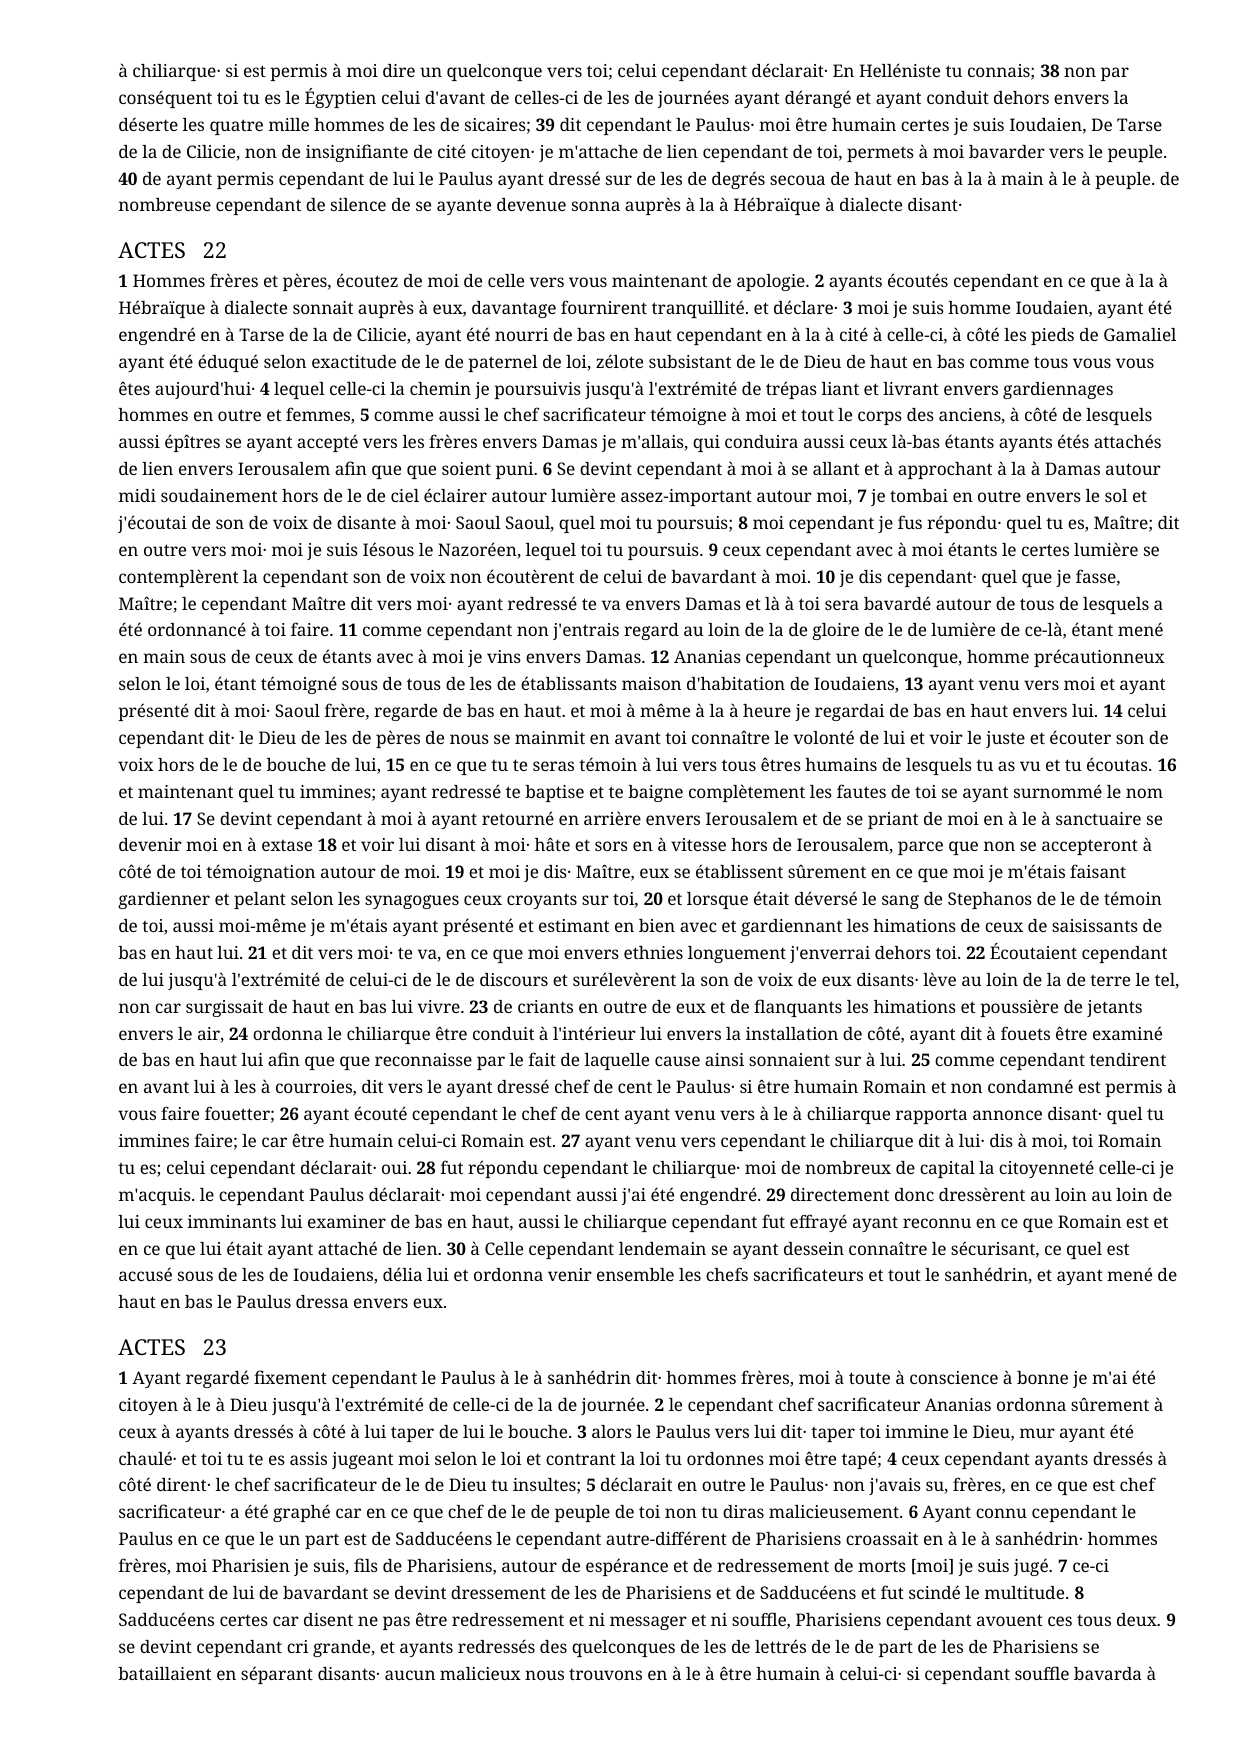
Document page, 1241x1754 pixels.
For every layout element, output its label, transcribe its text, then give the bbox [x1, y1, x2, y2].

text 1 Hommes frères et pères, écoutez de moi de celle vers vous maintenant de apologie. 2 ayants écoutés cependant en ce que à la à Hébraïque à dialecte sonnait auprès à eux, davantage fournirent tranquillité. et déclare· 3 moi je suis homme Ioudaien, ayant été engendré en à Tarse de la de Cilicie, ayant été nourri de bas en haut cependant en à la à cité à celle-ci, à côté les pieds de Gamaliel ayant été éduqué selon exactitude de le de paternel de loi, zélote subsistant de le de Dieu de haut en bas comme tous vous vous êtes aujourd'hui· 4 lequel celle-ci la chemin je poursuivis jusqu'à l'extrémité de trépas liant et livrant envers gardiennages hommes en outre et femmes, 5 comme aussi le chef sacrificateur témoigne à moi et tout le corps des anciens, à côté de lesquels aussi épîtres se ayant accepté vers les frères envers Damas je m'allais, qui conduira aussi ceux là-bas étants ayants étés attachés de lien envers Ierousalem afin que que soient puni. 6 Se devint cependant à moi à se allant et à approchant à la à Damas autour midi soudainement hors de le de ciel éclairer autour lumière assez-important autour moi, 7 je tombai en outre envers le sol et j'écoutai de son de voix de disante à moi· Saoul Saoul, quel moi tu poursuis; 8 moi cependant je fus répondu· quel tu es, Maître; dit en outre vers moi· moi je suis Iésous le Nazoréen, lequel toi tu poursuis. 9 ceux cependant avec à moi étants le certes lumière se contemplèrent la cependant son de voix non écoutèrent de celui de bavardant à moi. 10 je dis cependant· quel que je fasse, Maître; le cependant Maître dit vers moi· ayant redressé te va envers Damas et là à toi sera bavardé autour de tous de lesquels a été ordonnancé à toi faire. 11 comme cependant non j'entrais regard au loin de la de gloire de le de lumière de ce-là, étant mené en main sous de ceux de étants avec à moi je vins envers Damas. 12 Ananias cependant un quelconque, homme précautionneux selon le loi, étant témoigné sous de tous de les de établissants maison d'habitation de Ioudaiens, 13 ayant venu vers moi et ayant présenté dit à moi· Saoul frère, regarde de bas en haut. et moi à même à la à heure je regardai de bas en haut envers lui. 14 celui cependant dit· le Dieu de les de pères de nous se mainmit en avant toi connaître le volonté de lui et voir le juste et écouter son de voix hors de le de bouche de lui, 15 en ce que tu te seras témoin à lui vers tous êtres humains de lesquels tu as vu et tu écoutas. 16 et maintenant quel tu immines; ayant redressé te baptise et te baigne complètement les fautes de toi se ayant surnommé le nom de lui. 17 Se devint cependant à moi à ayant retourné en arrière envers Ierousalem et de se priant de moi en à le à sanctuaire se devenir moi en à extase 18 et voir lui disant à moi· hâte et sors en à vitesse hors de Ierousalem, parce que non se accepteront à côté de toi témoignation autour de moi. 19 et moi je dis· Maître, eux se établissent sûrement en ce que moi je m'étais faisant gardienner et pelant selon les synagogues ceux croyants sur toi, 20 et lorsque était déversé le sang de Stephanos de le de témoin de toi, aussi moi-même je m'étais ayant présenté et estimant en bien avec et gardiennant les himations de ceux de saisissants de bas en haut lui. 21 et dit vers moi· te va, en ce que moi envers ethnies longuement j'enverrai dehors toi. 22 Écoutaient cependant de lui jusqu'à l'extrémité de celui-ci de le de discours et surélevèrent la son de voix de eux disants· lève au loin de la de terre le tel, non car surgissait de haut en bas lui vivre. 23 de criants en outre de eux et de flanquants les himations et poussière de jetants envers le air, 24 ordonna le chiliarque être conduit à l'intérieur lui envers la installation de côté, ayant dit à fouets être examiné de bas en haut lui afin que que reconnaisse par le fait de laquelle cause ainsi sonnaient sur à lui. 25 comme cependant tendirent en avant lui à les à courroies, dit vers le ayant dressé chef de cent le Paulus· si être humain Romain et non condamné est permis à vous faire fouetter; 26 ayant écouté cependant le chef de cent ayant venu vers à le à chiliarque rapporta annonce disant· quel tu immines faire; le car être humain celui-ci Romain est. 27 ayant venu vers cependant le chiliarque dit à lui· dis à moi, toi Romain tu es; celui cependant déclarait· oui. 28 fut répondu cependant le chiliarque· moi de nombreux de capital la citoyenneté celle-ci je m'acquis. le cependant Paulus déclarait· moi cependant aussi j'ai été engendré. 29 directement donc dressèrent au loin au loin de lui ceux imminants lui examiner de bas en haut, aussi le chiliarque cependant fut effrayé ayant reconnu en ce que Romain est et en ce que lui était ayant attaché de lien. 30 à Celle cependant lendemain se ayant dessein connaître le sécurisant, ce quel est accusé sous de les de Ioudaiens, délia lui et ordonna venir ensemble les chefs sacrificateurs et tout le sanhédrin, et ayant mené de haut en bas le Paulus dressa envers eux. [118, 269, 1181, 1314]
text ACTES 22 [118, 235, 1181, 265]
text 1 Ayant regardé fixement cependant le Paulus à le à sanhédrin dit· hommes frères, moi à toute à conscience à bonne je m'ai été citoyen à le à Dieu jusqu'à l'extrémité de celle-ci de la de journée. 2 le cependant chef sacrificateur Ananias ordonna sûrement à ceux à ayants dressés à côté à lui taper de lui le bouche. 3 alors le Paulus vers lui dit· taper toi immine le Dieu, mur ayant été chaulé· et toi tu te es assis jugeant moi selon le loi et contrant la loi tu ordonnes moi être tapé; 4 ceux cependant ayants dressés à côté dirent· le chef sacrificateur de le de Dieu tu insultes; 5 déclarait en outre le Paulus· non j'avais su, frères, en ce que est chef sacrificateur· a été graphé car en ce que chef de le de peuple de toi non tu diras malicieusement. 6 Ayant connu cependant le Paulus en ce que le un part est de Sadducéens le cependant autre-différent de Pharisiens croassait en à le à sanhédrin· hommes frères, moi Pharisien je suis, fils de Pharisiens, autour de espérance et de redressement de morts [moi] je suis jugé. 7 ce-ci cependant de lui de bavardant se devint dressement de les de Pharisiens et de Sadducéens et fut scindé le multitude. 8 Sadducéens certes car disent ne pas être redressement et ni messager et ni souffle, Pharisiens cependant avouent ces tous deux. 9 se devint cependant cri grande, et ayants redressés des quelconques de les de lettrés de le de part de les de Pharisiens se bataillaient en séparant disants· aucun malicieux nous trouvons en à le à être humain à celui-ci· si cependant souffle bavarda à [118, 1366, 1181, 1685]
text à chiliarque· si est permis à moi dire un quelconque vers toi; celui cependant déclarait· En Helléniste tu connais; 38 non par conséquent toi tu es le Égyptien celui d'avant de celles-ci de les de journées ayant dérangé et ayant conduit dehors envers la déserte les quatre mille hommes de les de sicaires; 39 dit cependant le Paulus· moi être humain certes je suis Ioudaien, De Tarse de la de Cilicie, non de insignifiante de cité citoyen· je m'attache de lien cependant de toi, permets à moi bavarder vers le peuple. 40 de ayant permis cependant de lui le Paulus ayant dressé sur de les de degrés secoua de haut en bas à la à main à le à peuple. de nombreuse cependant de silence de se ayante devenue sonna auprès à la à Hébraïque à dialecte disant· [118, 59, 1181, 217]
text ACTES 23 [118, 1332, 1181, 1362]
